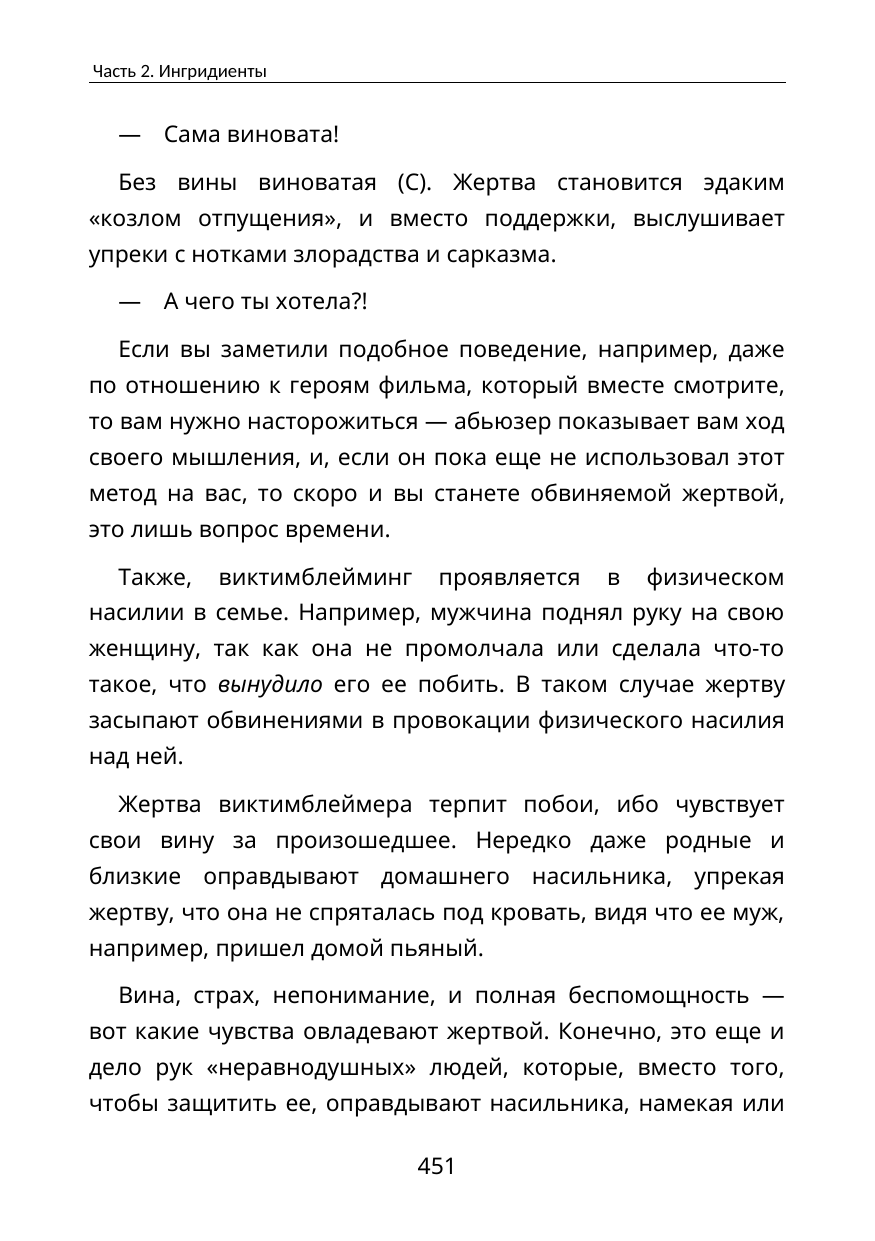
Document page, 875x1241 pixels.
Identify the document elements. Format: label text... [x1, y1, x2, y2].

text Если вы заметили подобное поведение, например, даже по отношению к героям фильма, который вместе смотрите, то вам нужно насторожиться — абьюзер показывает вам ход своего мышления, и, если он пока еще не использовал этот метод на вас, то скоро и вы станете обвиняемой жертвой, это лишь вопрос времени. [88, 333, 786, 544]
text Вина, страх, непонимание, и полная беспомощность — вот какие чувства овладевают жертвой. Конечно, это еще и дело рук «неравнодушных» людей, которые, вместо того, чтобы защитить ее, оправдывают насильника, намекая или [88, 979, 786, 1118]
list Сама виновата! [88, 118, 786, 149]
text Без вины виноватая (С). Жертва становится эдаким «козлом отпущения», и вместо поддержки, выслушивает упреки с нотками злорадства и сарказма. [88, 166, 786, 269]
text Также, виктимблейминг проявляется в физическом насилии в семье. Например, мужчина поднял руку на свою женщину, так как она не промолчала или сделала что-то такое, что вынудило его ее побить. В таком случае жертву засыпают обвинениями в провокации физического насилия над ней. [88, 560, 786, 771]
text Жертва виктимблеймера терпит побои, ибо чувствует свои вину за произошедшее. Нередко даже родные и близкие оправдывают домашнего насильника, упрекая жертву, что она не спряталась под кровать, видя что ее муж, например, пришел домой пьяный. [88, 788, 786, 963]
list А чего ты хотела?! [88, 285, 786, 317]
